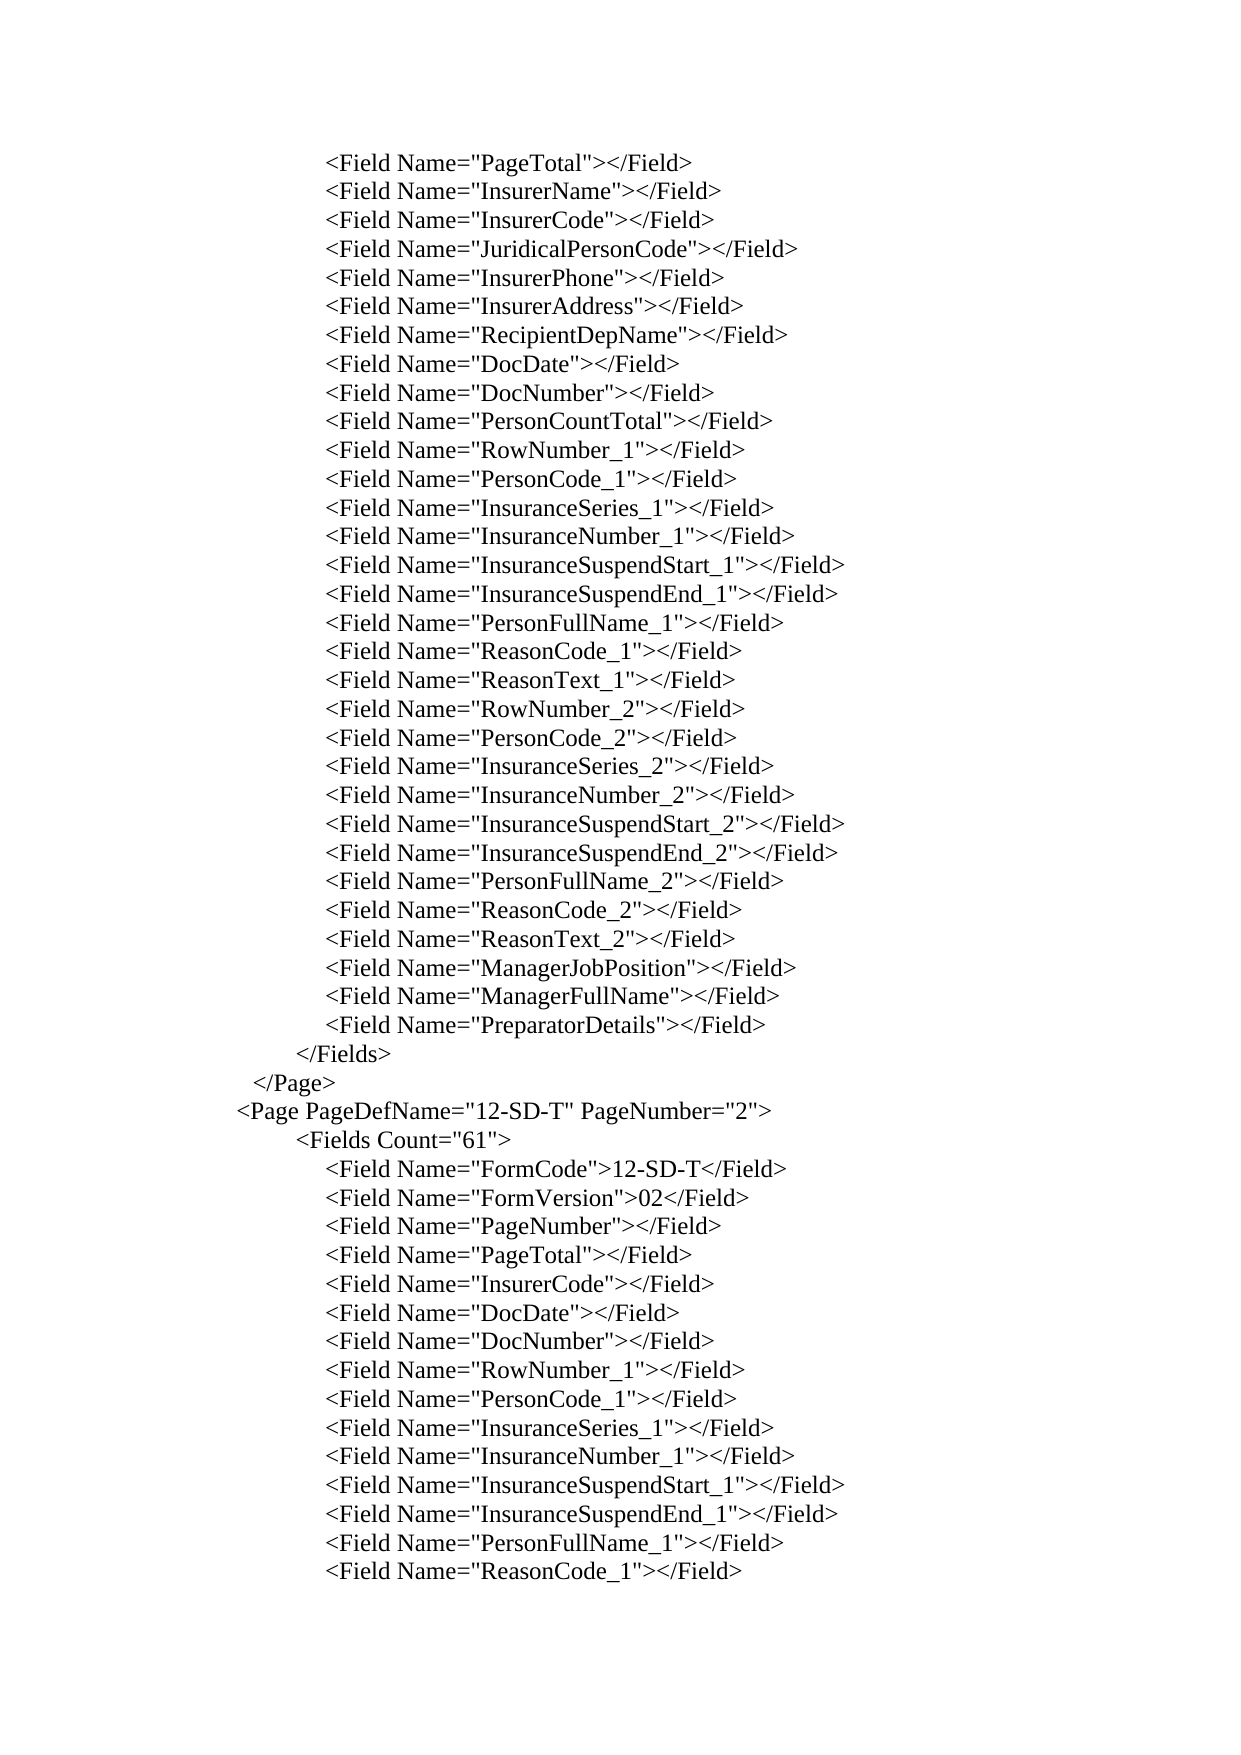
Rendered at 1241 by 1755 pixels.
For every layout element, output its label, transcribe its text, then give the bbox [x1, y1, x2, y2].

text <Field Name="DocNumber"></Field> [177, 1326, 1122, 1355]
text <Field Name="ManagerJobPosition"></Field> [177, 953, 1122, 981]
text <Field Name="InsuranceNumber_1"></Field> [177, 1441, 1122, 1470]
text <Field Name="InsuranceSeries_2"></Field> [177, 751, 1122, 780]
text <Field Name="JuridicalPersonCode"></Field> [177, 234, 1122, 263]
text <Field Name="PersonFullName_1"></Field> [177, 1528, 1122, 1556]
text <Field Name="PersonCode_1"></Field> [177, 464, 1122, 493]
text <Field Name="InsuranceSuspendStart_1"></Field> [177, 1470, 1122, 1499]
text <Field Name="PageTotal"></Field> [177, 1240, 1122, 1269]
text <Field Name="PersonCode_1"></Field> [177, 1384, 1122, 1413]
text </Page> [177, 1068, 1122, 1096]
text <Field Name="DocNumber"></Field> [177, 378, 1122, 406]
text <Field Name="DocDate"></Field> [177, 1298, 1122, 1326]
text <Field Name="InsurerAddress"></Field> [177, 291, 1122, 320]
text <Field Name="ReasonCode_1"></Field> [177, 636, 1122, 665]
text <Field Name="InsuranceSuspendEnd_1"></Field> [177, 1499, 1122, 1528]
text <Field Name="RowNumber_2"></Field> [177, 694, 1122, 723]
text <Field Name="PersonFullName_1"></Field> [177, 608, 1122, 636]
text <Field Name="PersonFullName_2"></Field> [177, 866, 1122, 895]
text <Field Name="ReasonCode_2"></Field> [177, 895, 1122, 924]
text <Field Name="FormCode">12-SD-T</Field> [177, 1154, 1122, 1183]
text <Field Name="FormVersion">02</Field> [177, 1183, 1122, 1211]
text <Field Name="PersonCountTotal"></Field> [177, 406, 1122, 435]
text <Field Name="ReasonText_1"></Field> [177, 665, 1122, 694]
text <Field Name="ReasonCode_1"></Field> [177, 1556, 1122, 1585]
text <Field Name="InsuranceSuspendStart_1"></Field> [177, 550, 1122, 579]
text </Fields> [177, 1039, 1122, 1068]
text <Field Name="InsurerCode"></Field> [177, 205, 1122, 234]
text <Field Name="RowNumber_1"></Field> [177, 1355, 1122, 1384]
text <Field Name="DocDate"></Field> [177, 349, 1122, 378]
text <Field Name="ManagerFullName"></Field> [177, 981, 1122, 1010]
text <Field Name="ReasonText_2"></Field> [177, 924, 1122, 953]
text <Field Name="PageNumber"></Field> [177, 1211, 1122, 1240]
text <Field Name="InsurerCode"></Field> [177, 1269, 1122, 1298]
text <Field Name="InsuranceSuspendEnd_1"></Field> [177, 579, 1122, 608]
text <Page PageDefName="12-SD-T" PageNumber="2"> [177, 1096, 1122, 1125]
text <Field Name="InsuranceNumber_1"></Field> [177, 521, 1122, 550]
text <Field Name="InsuranceSuspendEnd_2"></Field> [177, 838, 1122, 866]
text <Field Name="RecipientDepName"></Field> [177, 320, 1122, 349]
text <Field Name="InsuranceSuspendStart_2"></Field> [177, 809, 1122, 838]
text <Field Name="PersonCode_2"></Field> [177, 723, 1122, 751]
text <Field Name="InsuranceSeries_1"></Field> [177, 1413, 1122, 1441]
text <Field Name="PageTotal"></Field> [177, 148, 1122, 176]
text <Field Name="PreparatorDetails"></Field> [177, 1010, 1122, 1039]
text <Fields Count="61"> [177, 1125, 1122, 1154]
text <Field Name="RowNumber_1"></Field> [177, 435, 1122, 464]
text <Field Name="InsuranceNumber_2"></Field> [177, 780, 1122, 809]
text <Field Name="InsurerPhone"></Field> [177, 263, 1122, 291]
text <Field Name="InsurerName"></Field> [177, 176, 1122, 205]
text <Field Name="InsuranceSeries_1"></Field> [177, 493, 1122, 521]
